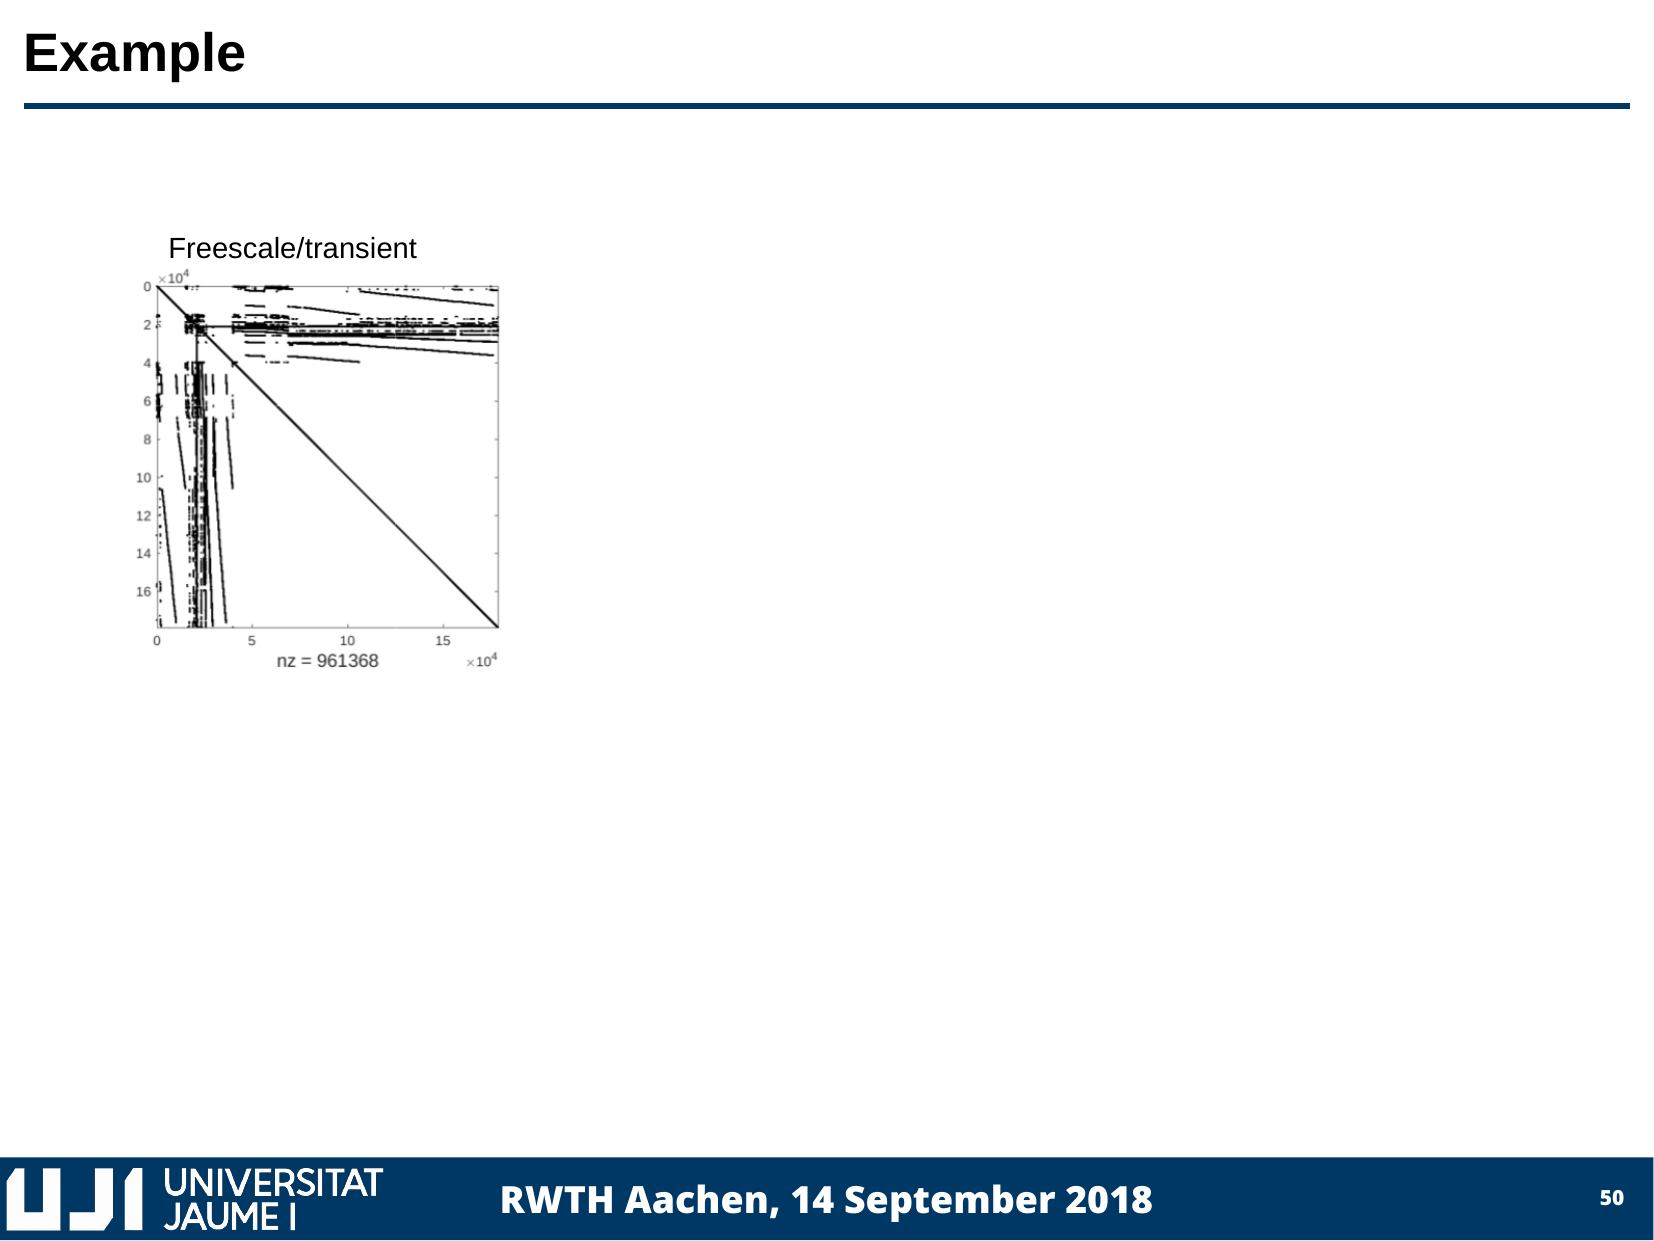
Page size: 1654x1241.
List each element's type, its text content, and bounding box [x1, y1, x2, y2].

picture [0, 1158, 390, 1241]
picture [106, 236, 556, 693]
text_box Freescale/transient [153, 224, 502, 273]
title Example [23, 0, 1630, 107]
